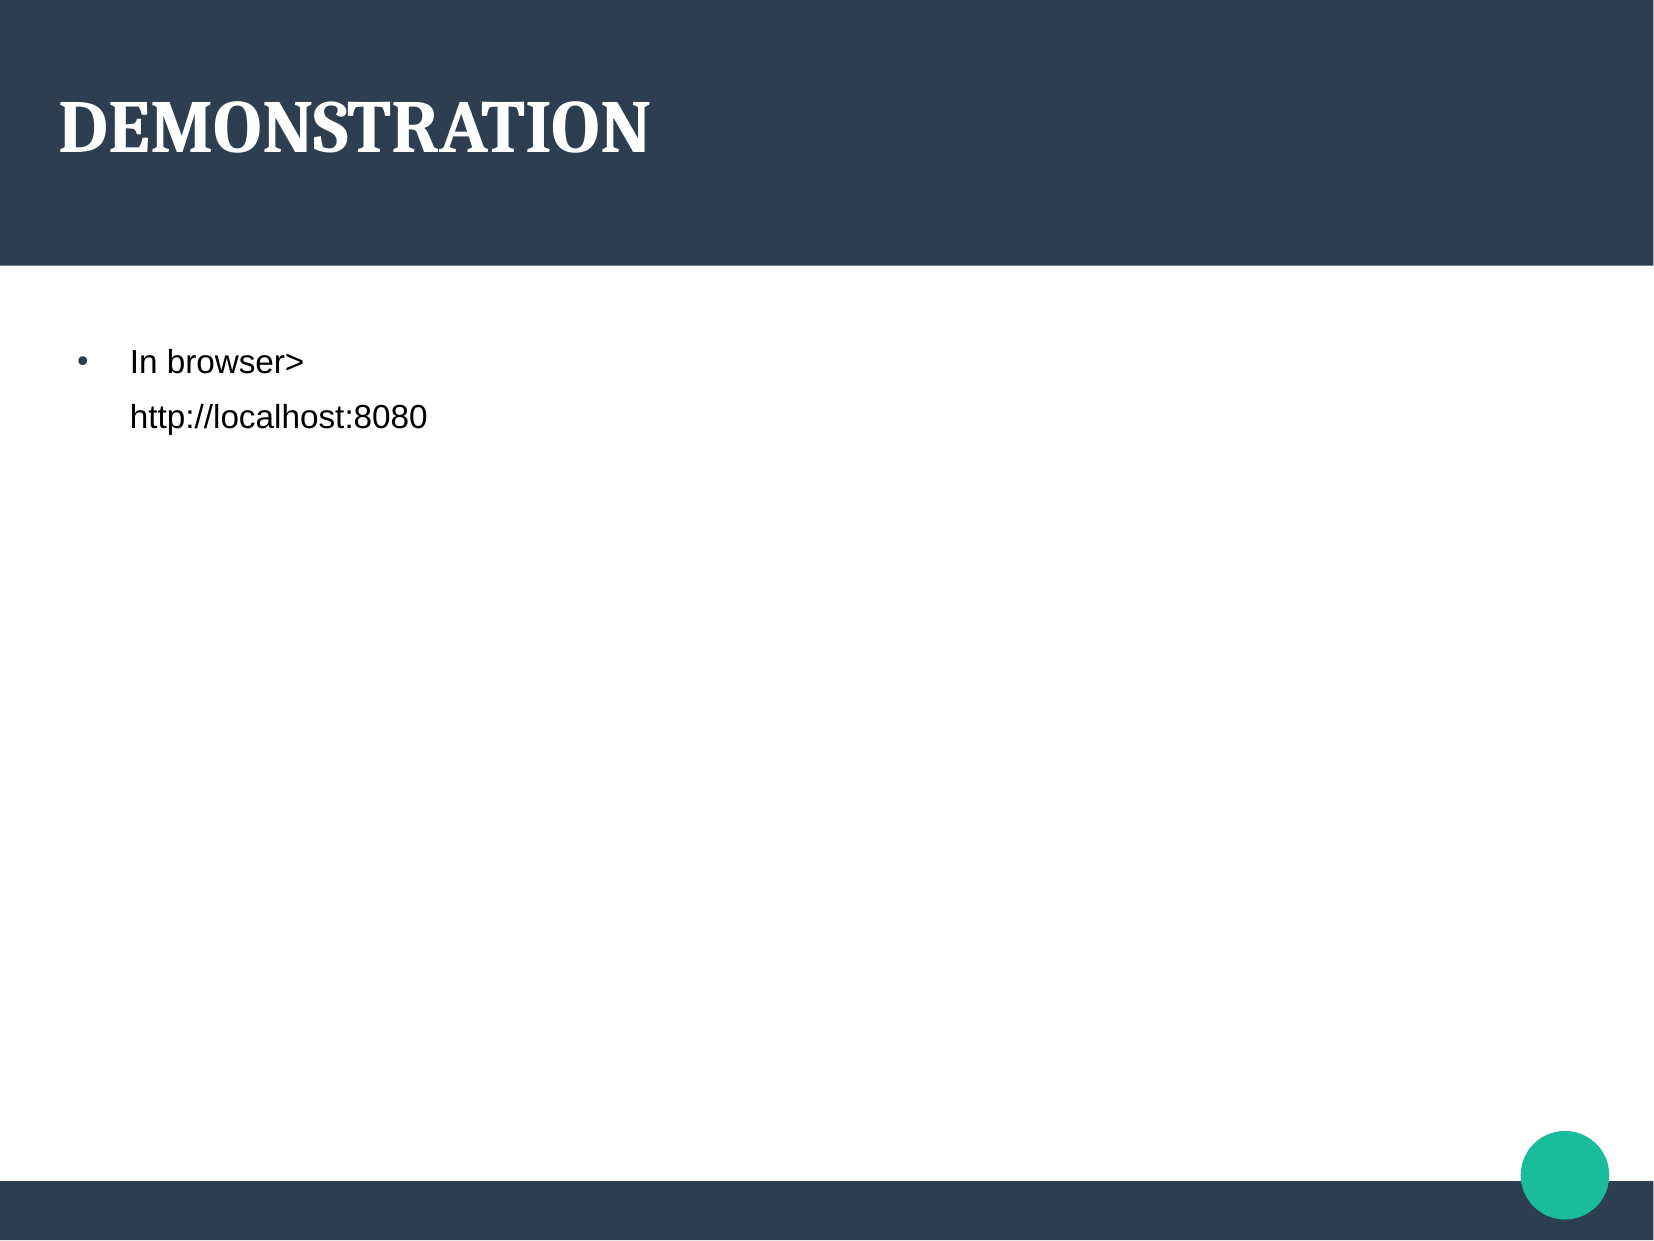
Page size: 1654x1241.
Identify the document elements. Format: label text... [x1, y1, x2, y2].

title DEMONSTRATION [59, 49, 1595, 207]
list In browser> http://localhost:8080 [59, 324, 1595, 1152]
